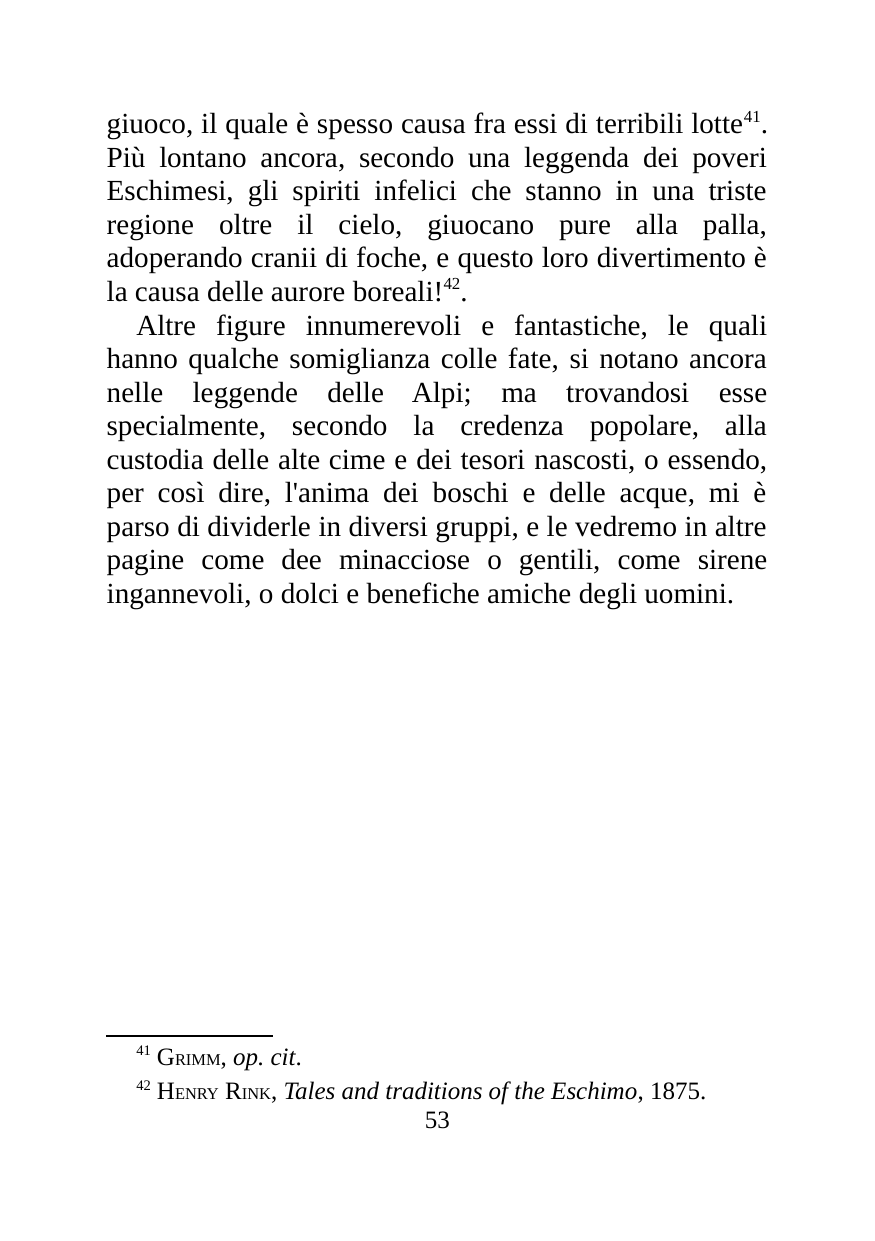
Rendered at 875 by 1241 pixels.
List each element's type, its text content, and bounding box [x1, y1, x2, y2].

text Grimm, op. cit. [106, 1042, 768, 1070]
text giuoco, il quale è spesso causa fra essi di terribili lotte. Più lontano ancora, secondo una leggenda dei poveri Eschimesi, gli spiriti infelici che stanno in una triste regione oltre il cielo, giuocano pure alla palla, adoperando cranii di foche, e questo loro divertimento è la causa delle aurore boreali!. [106, 106, 768, 308]
text Altre figure innumerevoli e fantastiche, le quali hanno qualche somiglianza colle fate, si notano ancora nelle leggende delle Alpi; ma trovandosi esse specialmente, secondo la credenza popolare, alla custodia delle alte cime e dei tesori nascosti, o essendo, per così dire, l'anima dei boschi e delle acque, mi è parso di dividerle in diversi gruppi, e le vedremo in altre pagine come dee minacciose o gentili, come sirene ingannevoli, o dolci e benefiche amiche degli uomini. [106, 308, 768, 609]
text Henry Rink, Tales and traditions of the Eschimo, 1875. [106, 1076, 768, 1105]
